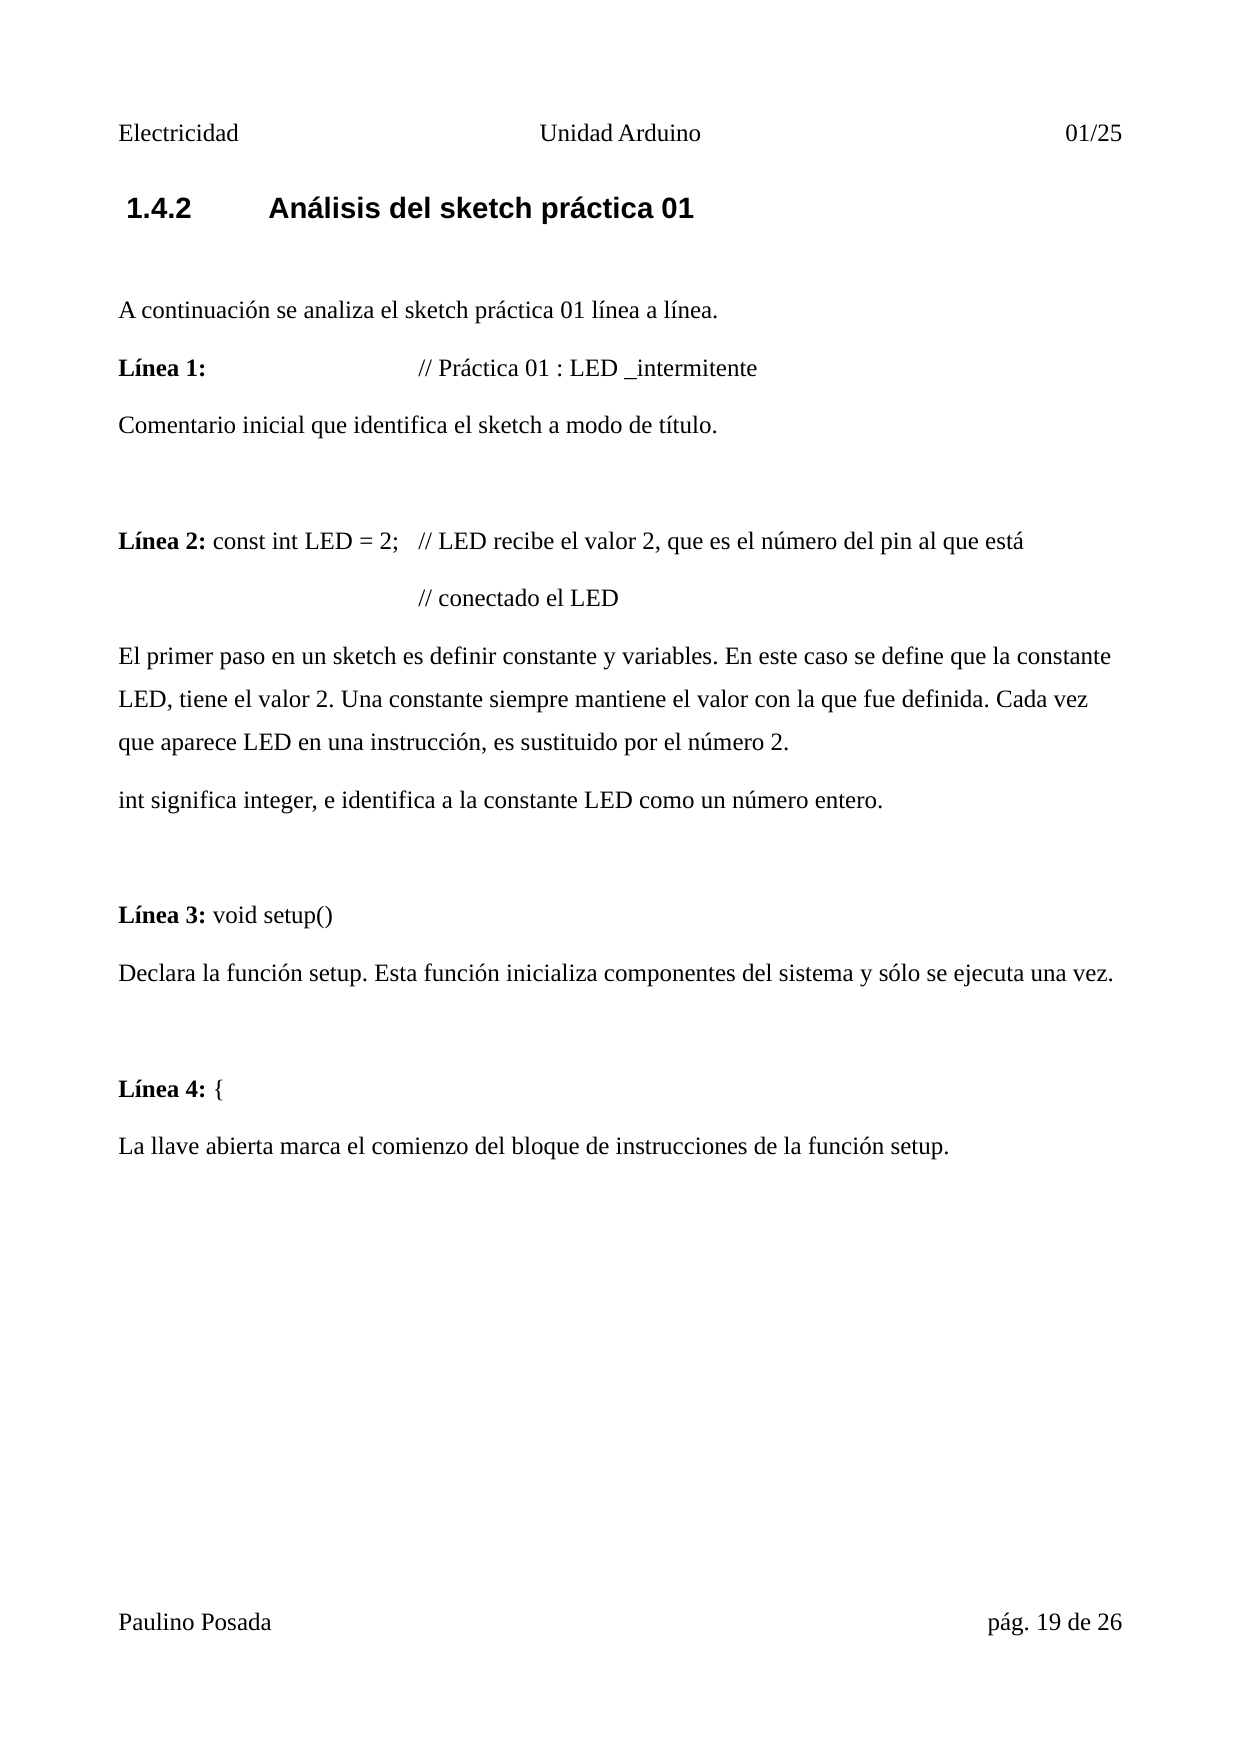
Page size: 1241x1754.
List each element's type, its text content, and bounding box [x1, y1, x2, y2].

subtitle Análisis del sketch práctica 01 [118, 191, 1122, 225]
text Declara la función setup. Esta función inicializa componentes del sistema y sólo se ejecuta una vez. [118, 958, 1122, 987]
text int significa integer, e identifica a la constante LED como un número entero. [118, 785, 1122, 814]
text Comentario inicial que identifica el sketch a modo de título. [118, 410, 1122, 439]
text Línea 3: void setup() [118, 901, 1122, 929]
text Línea 1: // Práctica 01 : LED _intermitente [118, 353, 1122, 381]
text Línea 4: { [118, 1074, 1122, 1102]
text // conectado el LED [118, 583, 1122, 612]
text Línea 2: const int LED = 2; // LED recibe el valor 2, que es el número del pin al que está [118, 526, 1122, 554]
text El primer paso en un sketch es definir constante y variables. En este caso se define que la constante LED, tiene el valor 2. Una constante siempre mantiene el valor con la que fue definida. Cada vez que aparece LED en una instrucción, es sustituido por el número 2. [118, 641, 1122, 756]
text A continuación se analiza el sketch práctica 01 línea a línea. [118, 295, 1122, 324]
text La llave abierta marca el comienzo del bloque de instrucciones de la función setup. [118, 1131, 1122, 1160]
